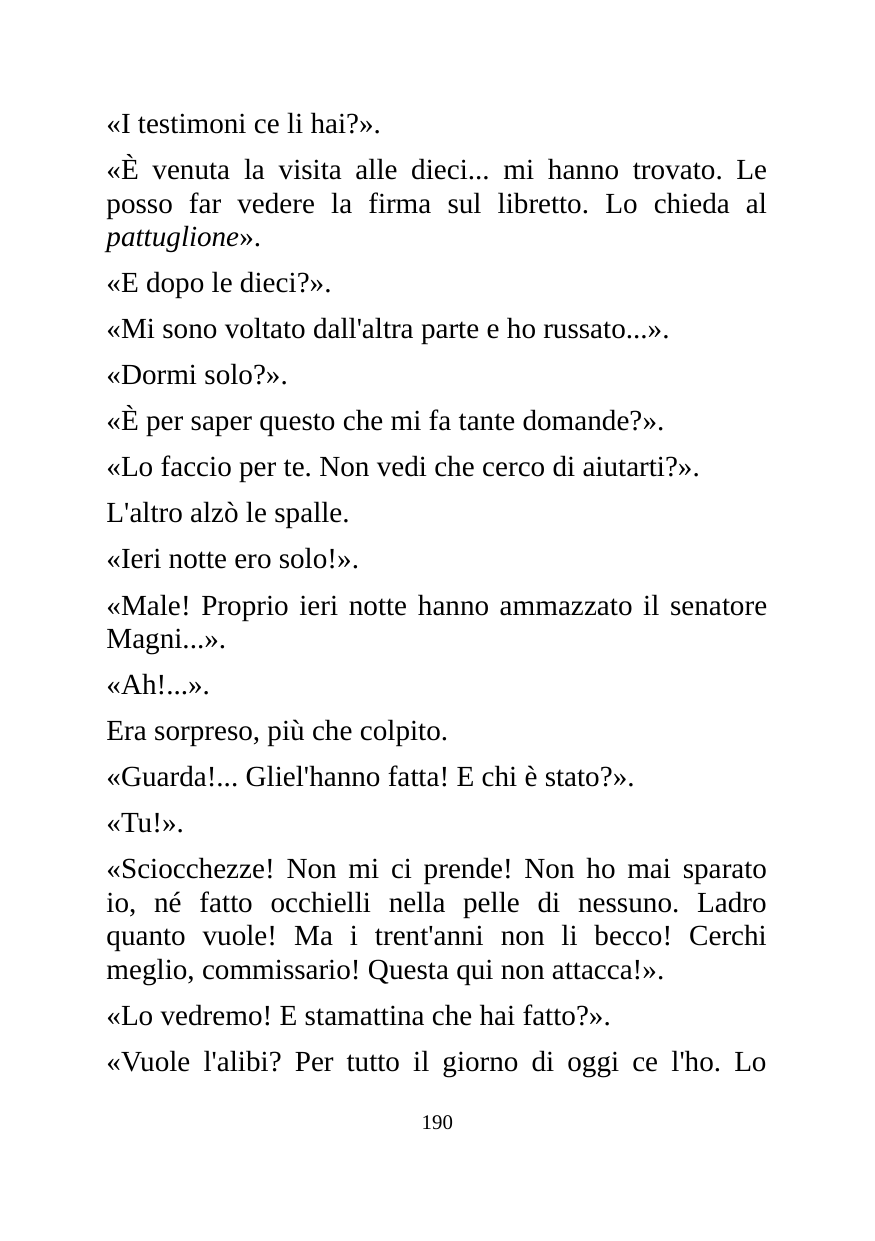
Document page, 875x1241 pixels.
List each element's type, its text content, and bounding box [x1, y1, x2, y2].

text «Sciocchezze! Non mi ci prende! Non ho mai sparato io, né fatto occhielli nella pelle di nessuno. Ladro quanto vuole! Ma i trent'anni non li becco! Cerchi meglio, commissario! Questa qui non attacca!». [106, 851, 768, 986]
text «Tu!». [106, 805, 768, 839]
text «È per saper questo che mi fa tante domande?». [106, 403, 768, 437]
text L'altro alzò le spalle. [106, 496, 768, 529]
text «Guarda!... Gliel'hanno fatta! E chi è stato?». [106, 759, 768, 793]
text «E dopo le dieci?». [106, 265, 768, 299]
text «Ah!...». [106, 667, 768, 701]
text «Mi sono voltato dall'altra parte e ho russato...». [106, 311, 768, 345]
text «Lo vedremo! E stamattina che hai fatto?». [106, 998, 768, 1032]
text Era sorpreso, più che colpito. [106, 713, 768, 747]
text «Dormi solo?». [106, 357, 768, 391]
text «Male! Proprio ieri notte hanno ammazzato il senatore Magni...». [106, 588, 768, 655]
text «Ieri notte ero solo!». [106, 542, 768, 575]
text «Lo faccio per te. Non vedi che cerco di aiutarti?». [106, 449, 768, 483]
text «I testimoni ce li hai?». [106, 106, 768, 140]
text «È venuta la visita alle dieci... mi hanno trovato. Le posso far vedere la firma sul libretto. Lo chieda al pattuglione». [106, 152, 768, 253]
text «Vuole l'alibi? Per tutto il giorno di oggi ce l'ho. Lo [106, 1044, 768, 1078]
